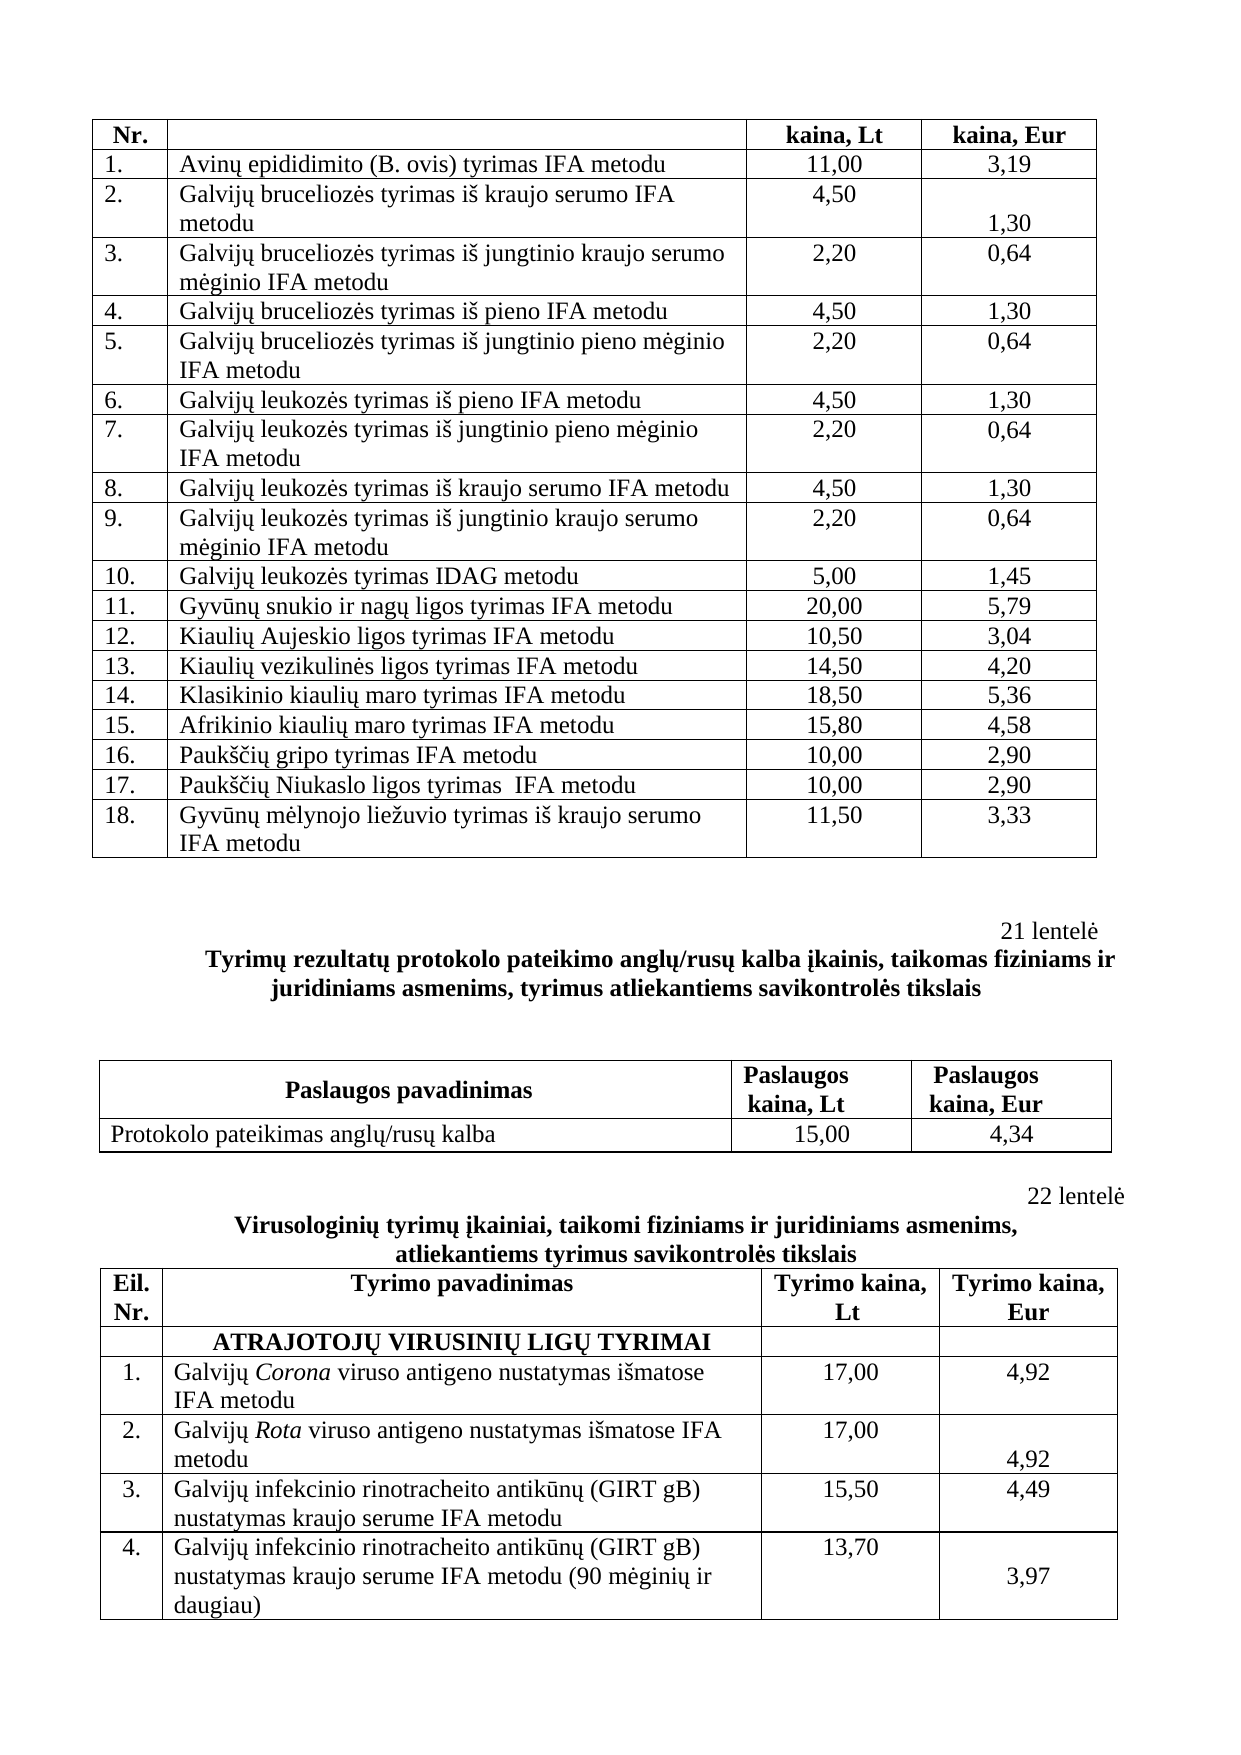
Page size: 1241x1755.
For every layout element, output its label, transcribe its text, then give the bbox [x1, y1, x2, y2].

table_cell 14. [93, 681, 167, 709]
table_cell 4. [93, 296, 167, 325]
table_cell 4,49 [940, 1474, 1117, 1531]
table_cell 4,50 [747, 473, 921, 502]
table_cell 4,50 [747, 296, 921, 325]
table_cell 4,58 [922, 710, 1096, 739]
table_cell 13. [93, 651, 167, 679]
table_cell 5,00 [747, 561, 921, 590]
table_header kaina, Lt [747, 120, 921, 148]
table_header Tyrimo kaina, Eur [940, 1269, 1117, 1326]
table_header Tyrimo pavadinimas [163, 1269, 761, 1326]
table_header Paslaugos pavadinimas [100, 1061, 731, 1118]
table_cell 17,00 [762, 1357, 939, 1414]
table_cell 11,50 [747, 800, 921, 857]
table_cell 2,90 [922, 770, 1096, 799]
table_cell 16. [93, 740, 167, 769]
table_cell Gyvūnų snukio ir nagų ligos tyrimas IFA metodu [168, 591, 746, 620]
table_cell 2. [93, 179, 167, 237]
table_cell 10,00 [747, 740, 921, 769]
table_cell 12. [93, 621, 167, 650]
table_cell 2,20 [747, 238, 921, 295]
table_cell 8. [93, 473, 167, 502]
table_cell 3. [93, 238, 167, 295]
table_cell Klasikinio kiaulių maro tyrimas IFA metodu [168, 681, 746, 709]
table_cell [101, 1327, 162, 1356]
table_header Eil. Nr. [101, 1269, 162, 1326]
table_cell Galvijų leukozės tyrimas iš jungtinio kraujo serumo mėginio IFA metodu [168, 503, 746, 560]
table_cell 10. [93, 561, 167, 590]
table_cell 4,92 [940, 1357, 1117, 1414]
table_header [168, 120, 746, 148]
table_cell Gyvūnų mėlynojo liežuvio tyrimas iš kraujo serumo IFA metodu [168, 800, 746, 857]
table_cell 4,50 [747, 385, 921, 413]
table_cell Galvijų Corona viruso antigeno nustatymas išmatose IFA metodu [163, 1357, 761, 1414]
table_cell Galvijų bruceliozės tyrimas iš kraujo serumo IFA metodu [168, 179, 746, 237]
table_cell 18. [93, 800, 167, 857]
table_cell Galvijų bruceliozės tyrimas iš jungtinio kraujo serumo mėginio IFA metodu [168, 238, 746, 295]
text atliekantiems tyrimus savikontrolės tikslais [100, 1239, 1152, 1267]
table_cell 4,50 [747, 179, 921, 237]
table_cell 18,50 [747, 681, 921, 709]
table_cell 5. [93, 326, 167, 384]
table_cell Avinų epididimito (B. ovis) tyrimas IFA metodu [168, 150, 746, 178]
table_cell 0,64 [922, 503, 1096, 560]
table_cell 3,97 [940, 1533, 1117, 1619]
table_cell 4,34 [912, 1119, 1111, 1151]
table_cell Paukščių gripo tyrimas IFA metodu [168, 740, 746, 769]
table_cell 1,30 [922, 296, 1096, 325]
table_cell 17,00 [762, 1415, 939, 1473]
table_cell Afrikinio kiaulių maro tyrimas IFA metodu [168, 710, 746, 739]
table_cell 10,50 [747, 621, 921, 650]
table_cell Galvijų leukozės tyrimas iš pieno IFA metodu [168, 385, 746, 413]
table_cell Galvijų infekcinio rinotracheito antikūnų (GIRT gB) nustatymas kraujo serume IFA metodu [163, 1474, 761, 1531]
table_cell Protokolo pateikimas anglų/rusų kalba [100, 1119, 731, 1151]
table_cell 4,92 [940, 1415, 1117, 1473]
table_cell 20,00 [747, 591, 921, 620]
table_cell 5,79 [922, 591, 1096, 620]
table_cell 5,36 [922, 681, 1096, 709]
table_cell 9. [93, 503, 167, 560]
table_cell 0,64 [922, 326, 1096, 384]
table_header Nr. [93, 120, 167, 148]
table_cell 3,19 [922, 150, 1096, 178]
text 22 lentelė [100, 1181, 1152, 1210]
table_cell 0,64 [922, 238, 1096, 295]
table_cell Kiaulių Aujeskio ligos tyrimas IFA metodu [168, 621, 746, 650]
table_header Paslaugos kaina, Eur [912, 1061, 1111, 1118]
table_cell 4,20 [922, 651, 1096, 679]
table_cell 10,00 [747, 770, 921, 799]
table_cell ATRAJOTOJŲ VIRUSINIŲ LIGŲ TYRIMAI [163, 1327, 761, 1356]
table_cell Galvijų leukozės tyrimas IDAG metodu [168, 561, 746, 590]
text 21 lentelė [100, 916, 1152, 944]
table_cell 3. [101, 1474, 162, 1531]
table_cell 15,80 [747, 710, 921, 739]
table_cell 2,90 [922, 740, 1096, 769]
table_cell 1. [93, 150, 167, 178]
text Virusologinių tyrimų įkainiai, taikomi fiziniams ir juridiniams asmenims, [100, 1210, 1152, 1239]
table_cell 2,20 [747, 326, 921, 384]
table_cell [940, 1327, 1117, 1356]
table_cell 2,20 [747, 415, 921, 472]
table_cell Galvijų leukozės tyrimas iš kraujo serumo IFA metodu [168, 473, 746, 502]
table_cell Galvijų leukozės tyrimas iš jungtinio pieno mėginio IFA metodu [168, 415, 746, 472]
table_cell 6. [93, 385, 167, 413]
table_cell 0,64 [922, 415, 1096, 472]
table_cell 11,00 [747, 150, 921, 178]
table_header kaina, Eur [922, 120, 1096, 148]
table_cell 17. [93, 770, 167, 799]
table_cell Galvijų bruceliozės tyrimas iš jungtinio pieno mėginio IFA metodu [168, 326, 746, 384]
table_cell Galvijų Rota viruso antigeno nustatymas išmatose IFA metodu [163, 1415, 761, 1473]
table_cell 11. [93, 591, 167, 620]
table_cell 13,70 [762, 1533, 939, 1619]
table_cell 3,04 [922, 621, 1096, 650]
table_cell 1. [101, 1357, 162, 1414]
table_cell 15,50 [762, 1474, 939, 1531]
table_cell Galvijų bruceliozės tyrimas iš pieno IFA metodu [168, 296, 746, 325]
table_header Paslaugos kaina, Lt [732, 1061, 911, 1118]
table_cell 4. [101, 1533, 162, 1619]
table_cell Kiaulių vezikulinės ligos tyrimas IFA metodu [168, 651, 746, 679]
table_header Tyrimo kaina, Lt [762, 1269, 939, 1326]
table_cell 2. [101, 1415, 162, 1473]
table_cell 2,20 [747, 503, 921, 560]
table_cell 1,30 [922, 385, 1096, 413]
text Tyrimų rezultatų protokolo pateikimo anglų/rusų kalba įkainis, taikomas fiziniams ir juridiniams asmenims, tyrimus atliekantiems savikontrolės tikslais [100, 944, 1152, 1002]
table_cell 7. [93, 415, 167, 472]
table_cell [762, 1327, 939, 1356]
table_cell 15. [93, 710, 167, 739]
table_cell 1,45 [922, 561, 1096, 590]
table_cell 15,00 [732, 1119, 911, 1151]
table_cell 3,33 [922, 800, 1096, 857]
table_cell 1,30 [922, 473, 1096, 502]
table_cell 1,30 [922, 179, 1096, 237]
table_cell 14,50 [747, 651, 921, 679]
table_cell Paukščių Niukaslo ligos tyrimas IFA metodu [168, 770, 746, 799]
table_cell Galvijų infekcinio rinotracheito antikūnų (GIRT gB) nustatymas kraujo serume IFA metodu (90 mėginių ir daugiau) [163, 1533, 761, 1619]
